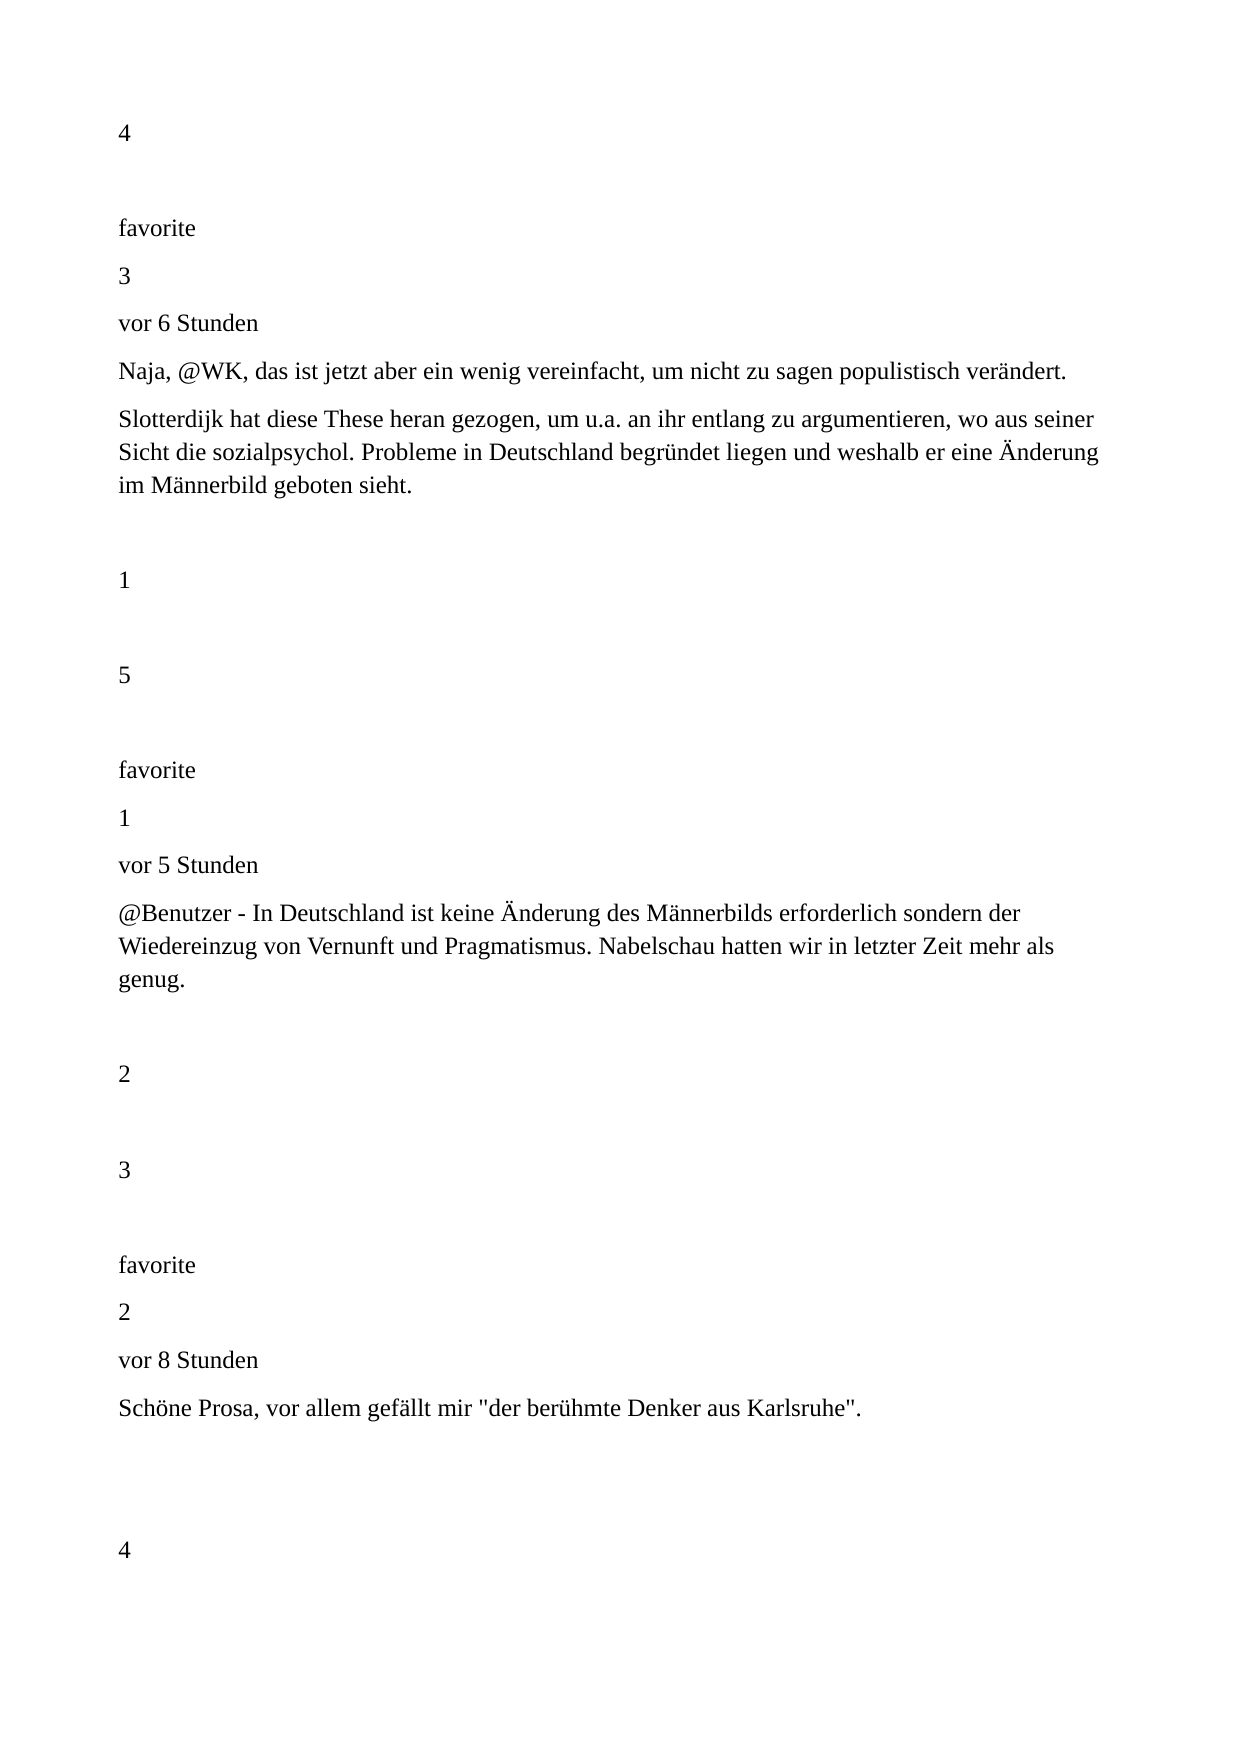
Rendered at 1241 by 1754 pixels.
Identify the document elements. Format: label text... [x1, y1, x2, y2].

text 4 [118, 118, 1122, 147]
text 2 [118, 1297, 1122, 1326]
text Schöne Prosa, vor allem gefällt mir "der berühmte Denker aus Karlsruhe". [118, 1393, 1122, 1421]
text @Benutzer - In Deutschland ist keine Änderung des Männerbilds erforderlich sondern der Wiedereinzug von Vernunft und Pragmatismus. Nabelschau hatten wir in letzter Zeit mehr als genug. [118, 898, 1122, 993]
text vor 8 Stunden [118, 1345, 1122, 1374]
text 3 [118, 261, 1122, 290]
text favorite [118, 1250, 1122, 1279]
text Naja, @WK, das ist jetzt aber ein wenig vereinfacht, um nicht zu sagen populistisch verändert. [118, 356, 1122, 385]
text favorite [118, 755, 1122, 784]
text vor 5 Stunden [118, 851, 1122, 879]
text 1 [118, 803, 1122, 832]
text Slotterdijk hat diese These heran gezogen, um u.a. an ihr entlang zu argumentieren, wo aus seiner Sicht die sozialpsychol. Probleme in Deutschland begründet liegen und weshalb er eine Änderung im Männerbild geboten sieht. [118, 404, 1122, 498]
text favorite [118, 213, 1122, 242]
text vor 6 Stunden [118, 308, 1122, 337]
text 1 [118, 565, 1122, 594]
text 2 [118, 1059, 1122, 1088]
text 5 [118, 660, 1122, 689]
text 3 [118, 1155, 1122, 1183]
text 4 [118, 1536, 1122, 1564]
